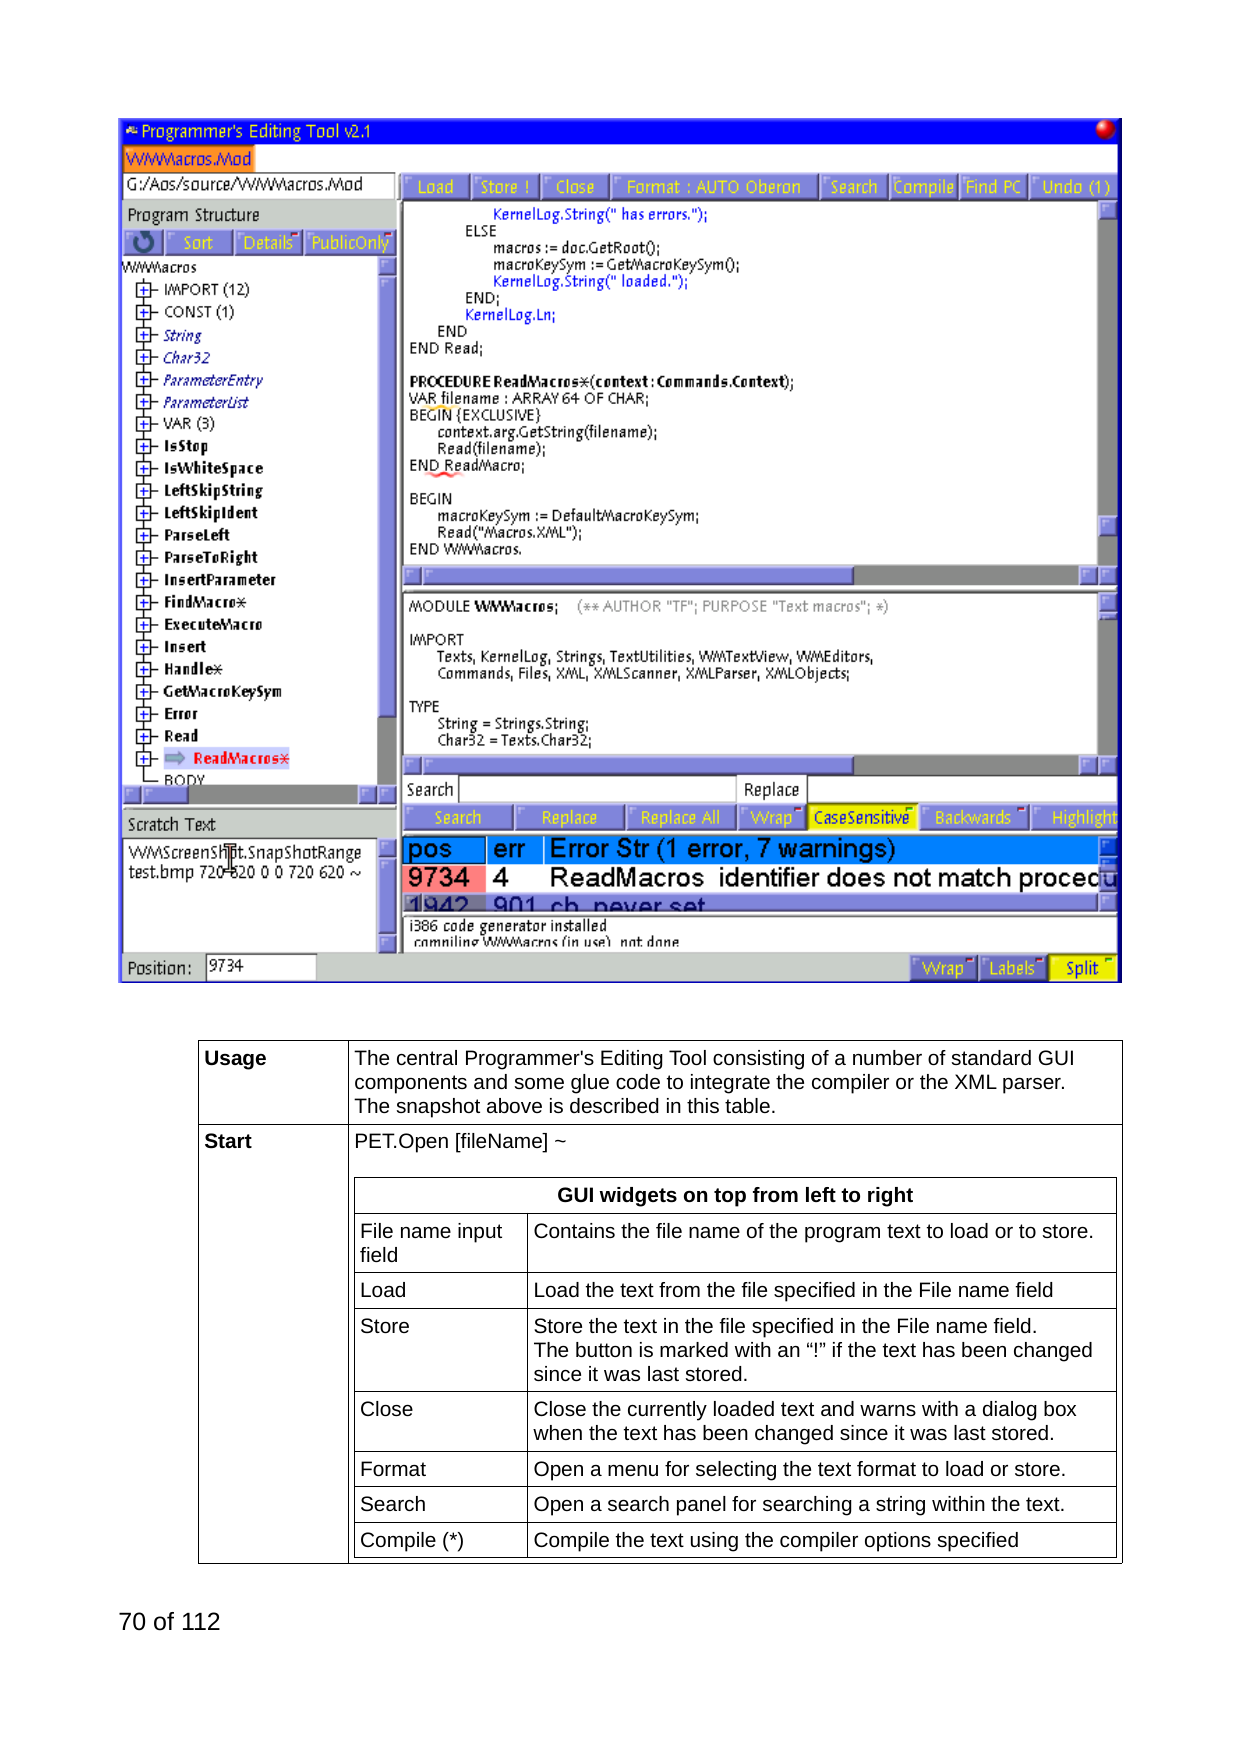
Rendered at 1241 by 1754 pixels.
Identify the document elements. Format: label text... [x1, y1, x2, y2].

table_cell File name input field [355, 1214, 527, 1272]
table_cell Open a menu for selecting the text format to load or store. [528, 1452, 1116, 1486]
table_cell Search [355, 1487, 527, 1522]
table_cell Start [199, 1125, 348, 1563]
table_cell PET.Open [fileName] ~ [349, 1125, 1122, 1563]
table_cell Compile the text using the compiler options specified [528, 1523, 1116, 1557]
table_cell Store the text in the file specified in the File name field. The button is marked with an “!” if the text has been changed since it was last stored. [528, 1309, 1116, 1391]
table_cell Store [355, 1309, 527, 1391]
table_header The central Programmer's Editing Tool consisting of a number of standard GUI components and some glue code to integrate the compiler or the XML parser. The snapshot above is described in this table. [349, 1041, 1122, 1123]
table_cell Format [355, 1452, 527, 1486]
table_cell Close [355, 1392, 527, 1451]
table_cell Load the text from the file specified in the File name field [528, 1273, 1116, 1308]
table_cell Close the currently loaded text and warns with a dialog box when the text has been changed since it was last stored. [528, 1392, 1116, 1451]
picture [118, 118, 1122, 983]
table_header GUI widgets on top from left to right [355, 1178, 1116, 1213]
table_cell Contains the file name of the program text to load or to store. [528, 1214, 1116, 1272]
table_cell Compile (*) [355, 1523, 527, 1557]
table_cell Open a search panel for searching a string within the text. [528, 1487, 1116, 1522]
table_header Usage [199, 1041, 348, 1123]
table_cell Load [355, 1273, 527, 1308]
